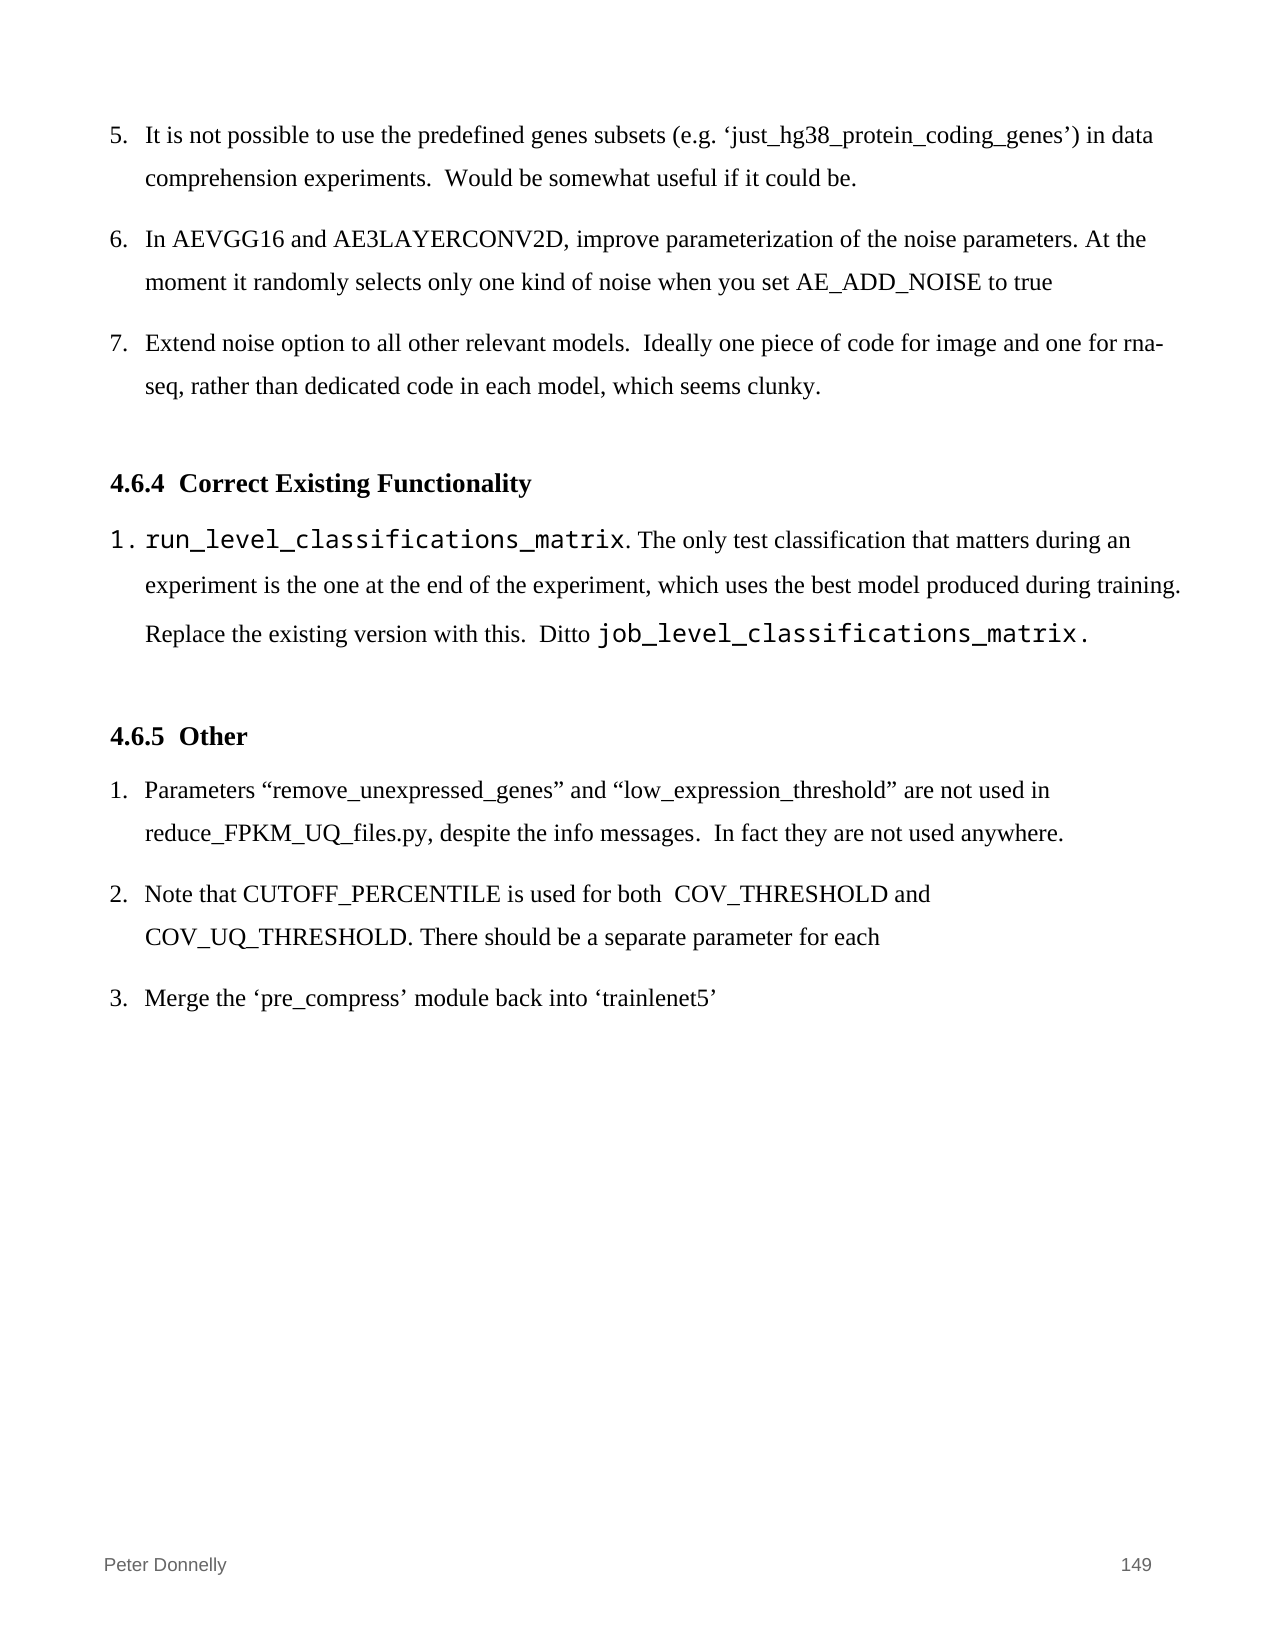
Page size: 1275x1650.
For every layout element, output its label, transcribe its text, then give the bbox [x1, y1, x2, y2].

list run_level_classifications_matrix. The only test classification that matters during an experiment is the one at the end of the experiment, which uses the best model produced during training. Replace the existing version with this. Ditto job_level_classifications_matrix. [109, 522, 1181, 650]
subtitle Correct Existing Functionality [103, 467, 1181, 498]
list It is not possible to use the predefined genes subsets (e.g. ‘just_hg38_protein_coding_genes’) in data comprehension experiments. Would be somewhat useful if it could be. [109, 120, 1181, 192]
list Note that CUTOFF_PERCENTILE is used for both COV_THRESHOLD and COV_UQ_THRESHOLD. There should be a separate parameter for each [109, 879, 1181, 951]
list Extend noise option to all other relevant models. Ideally one piece of code for image and one for rna-seq, rather than dedicated code in each model, which seems clunky. [109, 328, 1181, 399]
subtitle Other [103, 720, 1181, 751]
list In AEVGG16 and AE3LAYERCONV2D, improve parameterization of the noise parameters. At the moment it randomly selects only one kind of noise when you set AE_ADD_NOISE to true [109, 224, 1181, 296]
list Merge the ‘pre_compress’ module back into ‘trainlenet5’ [109, 983, 1181, 1012]
list Parameters “remove_unexpressed_genes” and “low_expression_threshold” are not used in reduce_FPKM_UQ_files.py, despite the info messages. In fact they are not used anywhere. [109, 775, 1181, 847]
